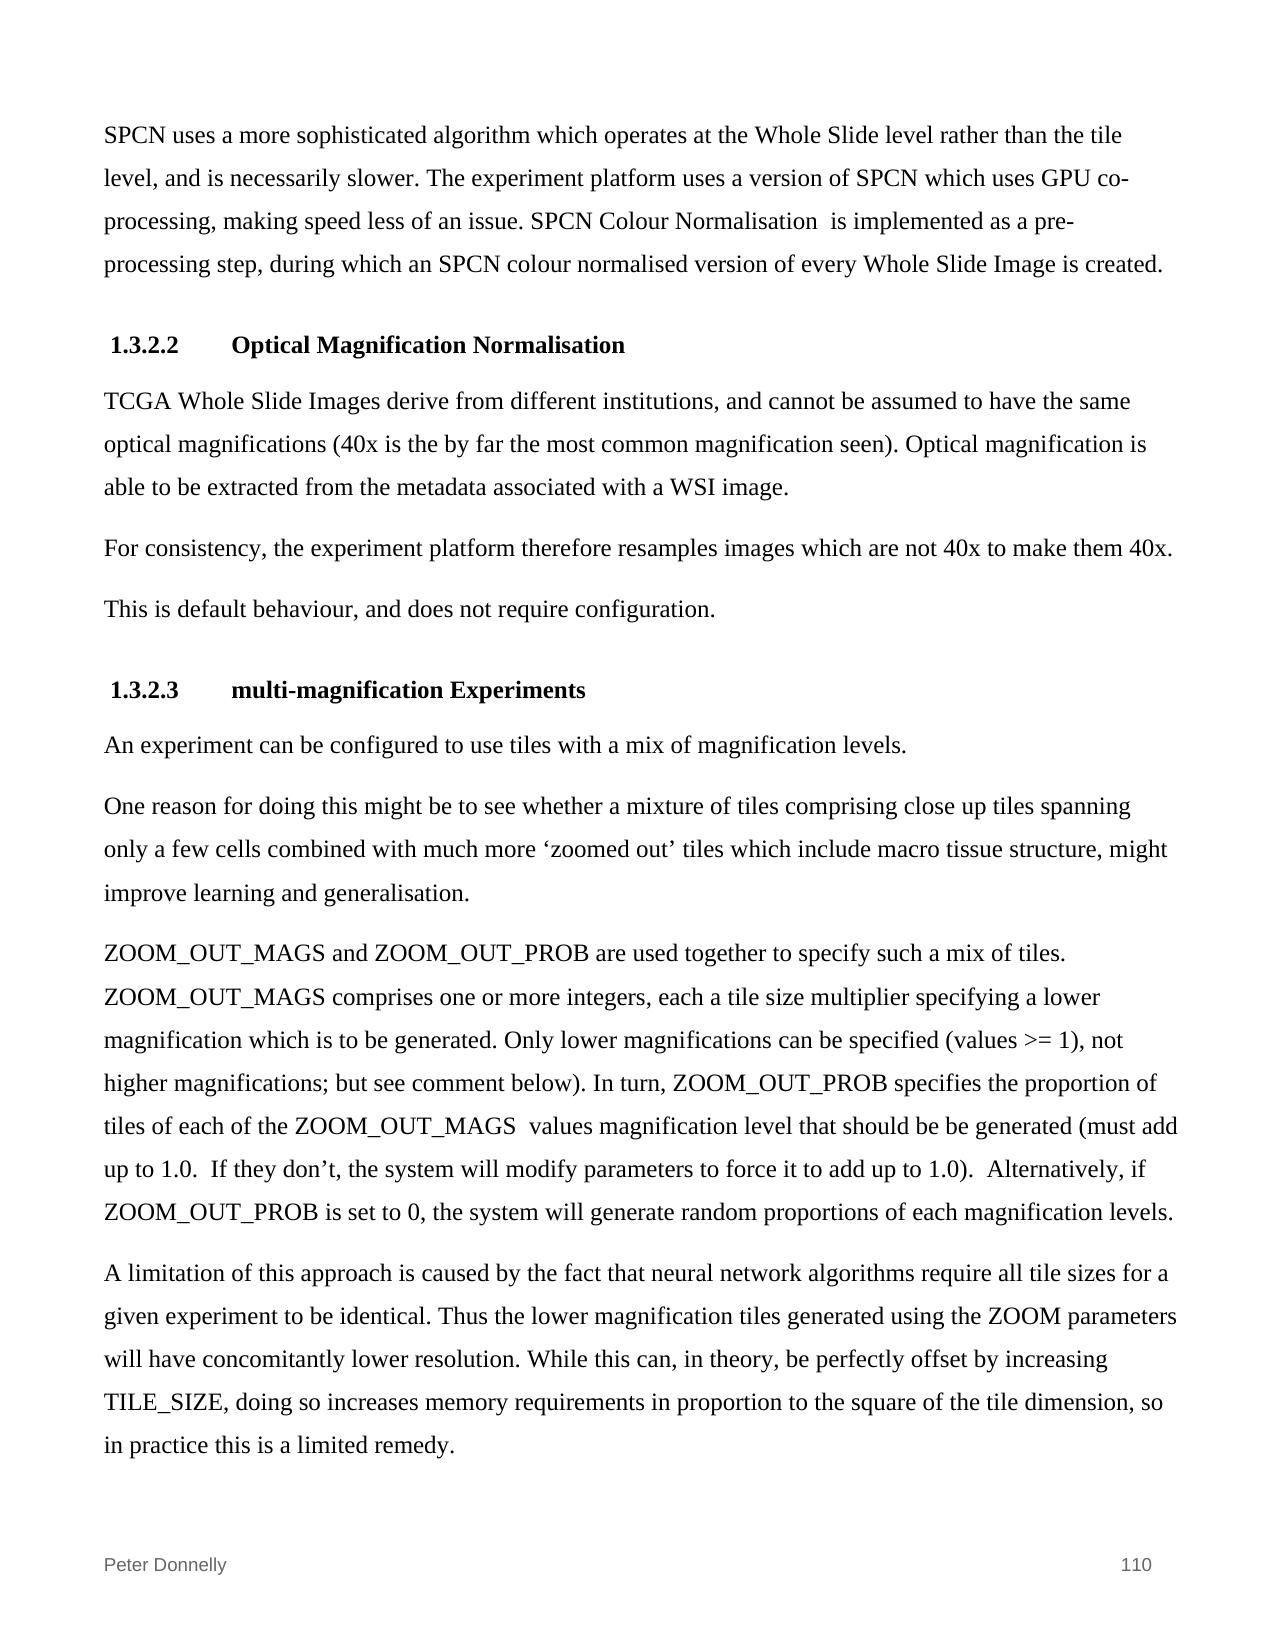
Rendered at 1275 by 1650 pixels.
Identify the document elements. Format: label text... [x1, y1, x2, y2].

text One reason for doing this might be to see whether a mixture of tiles comprising close up tiles spanning only a few cells combined with much more ‘zoomed out’ tiles which include macro tissue structure, might improve learning and generalisation. [103, 791, 1181, 906]
text ZOOM_OUT_MAGS and ZOOM_OUT_PROB are used together to specify such a mix of tiles. ZOOM_OUT_MAGS comprises one or more integers, each a tile size multiplier specifying a lower magnification which is to be generated. Only lower magnifications can be specified (values >= 1), not higher magnifications; but see comment below). In turn, ZOOM_OUT_PROB specifies the proportion of tiles of each of the ZOOM_OUT_MAGS values magnification level that should be be generated (must add up to 1.0. If they don’t, the system will modify parameters to force it to add up to 1.0). Alternatively, if ZOOM_OUT_PROB is set to 0, the system will generate random proportions of each magnification levels. [103, 938, 1181, 1226]
text TCGA Whole Slide Images derive from different institutions, and cannot be assumed to have the same optical magnifications (40x is the by far the most common magnification seen). Optical magnification is able to be extracted from the metadata associated with a WSI image. [103, 386, 1181, 501]
subtitle Optical Magnification Normalisation [103, 331, 1181, 359]
text An experiment can be configured to use tiles with a mix of magnification levels. [103, 731, 1181, 759]
text For consistency, the experiment platform therefore resamples images which are not 40x to make them 40x. [103, 533, 1181, 562]
text SPCN uses a more sophisticated algorithm which operates at the Whole Slide level rather than the tile level, and is necessarily slower. The experiment platform uses a version of SPCN which uses GPU co-processing, making speed less of an issue. SPCN Colour Normalisation is implemented as a pre-processing step, during which an SPCN colour normalised version of every Whole Slide Image is created. [103, 120, 1181, 278]
subtitle multi-magnification Experiments [103, 675, 1181, 704]
text A limitation of this approach is caused by the fact that neural network algorithms require all tile sizes for a given experiment to be identical. Thus the lower magnification tiles generated using the ZOOM parameters will have concomitantly lower resolution. While this can, in theory, be perfectly offset by increasing TILE_SIZE, doing so increases memory requirements in proportion to the square of the tile dimension, so in practice this is a limited remedy. [103, 1258, 1181, 1459]
text This is default behaviour, and does not require configuration. [103, 594, 1181, 623]
